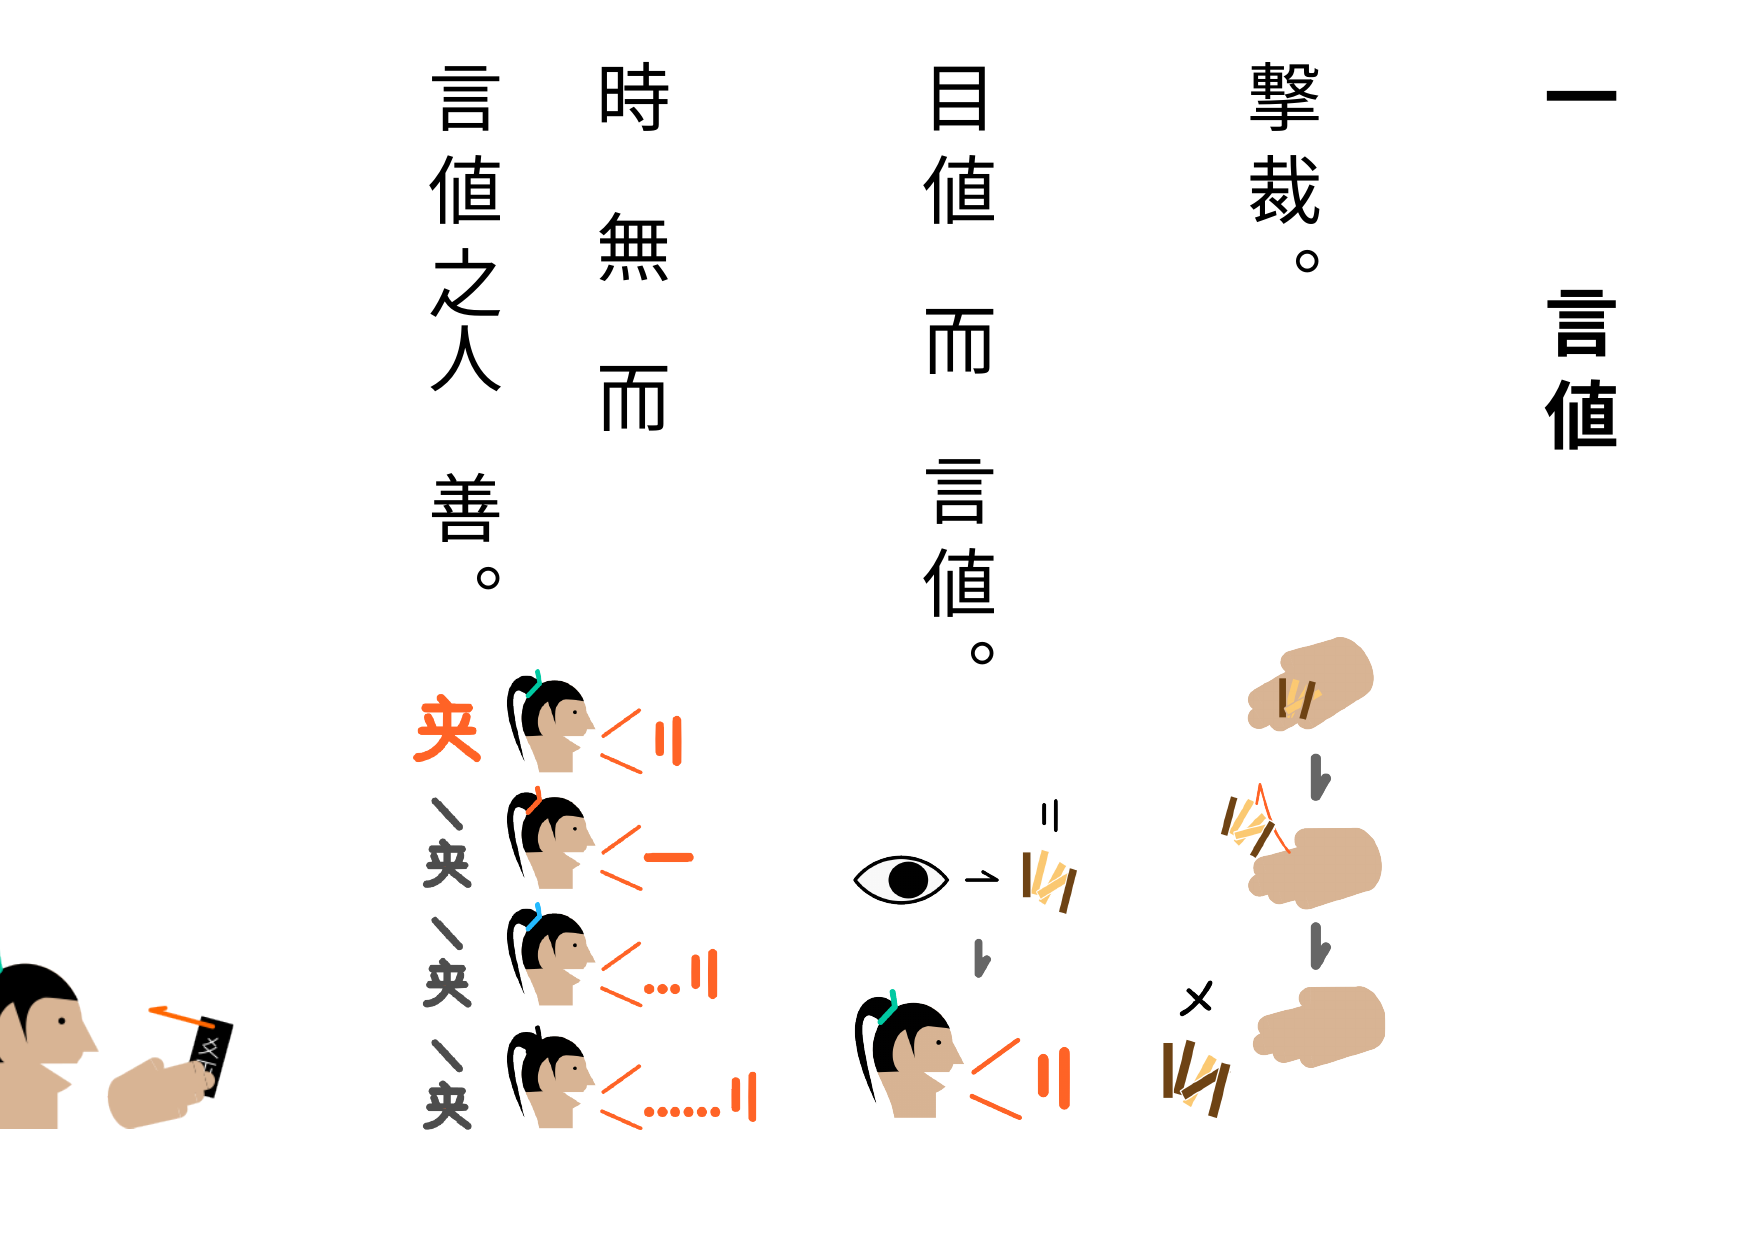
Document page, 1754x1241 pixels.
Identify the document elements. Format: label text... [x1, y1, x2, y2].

text [1231, 1119, 1340, 1181]
picture [0, 944, 234, 1129]
picture [1162, 637, 1386, 1119]
picture [413, 669, 757, 1130]
text 言 値 之人 善 。 [411, 59, 520, 1181]
text 一 言 値 [1527, 59, 1636, 1181]
picture [853, 799, 1078, 1120]
text 撃 裁 。 [1231, 59, 1340, 637]
text [905, 1120, 1014, 1181]
text [579, 1130, 688, 1181]
text 目 値 而 言 値 。 [905, 59, 1014, 799]
text 時 無 而 [579, 59, 688, 669]
